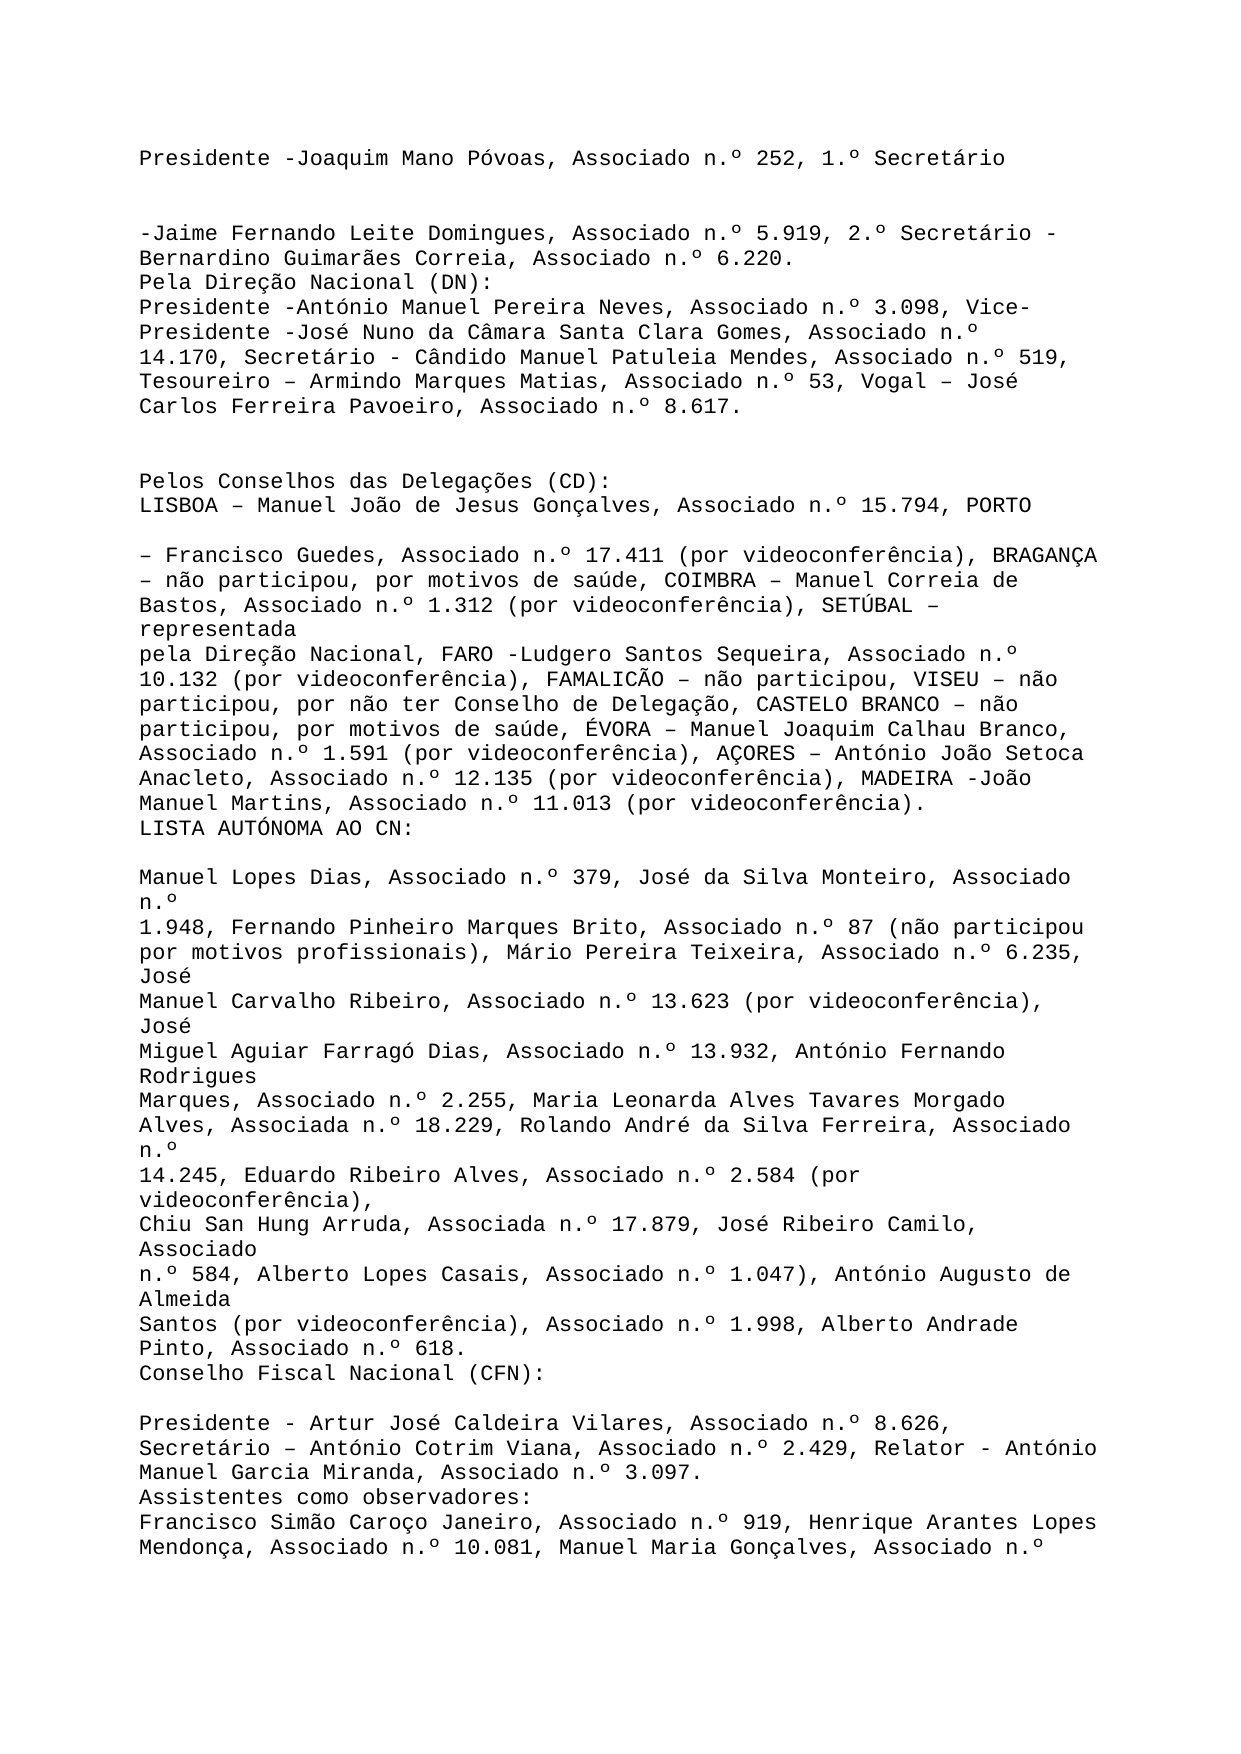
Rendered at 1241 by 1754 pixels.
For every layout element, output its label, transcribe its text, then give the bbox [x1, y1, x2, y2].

text 14.245, Eduardo Ribeiro Alves, Associado n.º 2.584 (por videoconferência), [139, 1164, 1101, 1214]
text -Jaime Fernando Leite Domingues, Associado n.º 5.919, 2.º Secretário - [139, 222, 1101, 247]
text Marques, Associado n.º 2.255, Maria Leonarda Alves Tavares Morgado [139, 1090, 1101, 1114]
text LISBOA – Manuel João de Jesus Gonçalves, Associado n.º 15.794, PORTO [139, 495, 1101, 519]
text Santos (por videoconferência), Associado n.º 1.998, Alberto Andrade [139, 1313, 1101, 1338]
text Associado n.º 1.591 (por videoconferência), AÇORES – António João Setoca [139, 743, 1101, 767]
text participou, por não ter Conselho de Delegação, CASTELO BRANCO – não [139, 693, 1101, 718]
text Anacleto, Associado n.º 12.135 (por videoconferência), MADEIRA -João [139, 767, 1101, 792]
text Manuel Martins, Associado n.º 11.013 (por videoconferência). [139, 792, 1101, 817]
text Carlos Ferreira Pavoeiro, Associado n.º 8.617. [139, 396, 1101, 420]
text Miguel Aguiar Farragó Dias, Associado n.º 13.932, António Fernando Rodrigues [139, 1040, 1101, 1090]
text Manuel Lopes Dias, Associado n.º 379, José da Silva Monteiro, Associado n.º [139, 867, 1101, 916]
text Manuel Carvalho Ribeiro, Associado n.º 13.623 (por videoconferência), José [139, 991, 1101, 1040]
text Conselho Fiscal Nacional (CFN): [139, 1362, 1101, 1387]
text Presidente -José Nuno da Câmara Santa Clara Gomes, Associado n.º [139, 321, 1101, 346]
text Manuel Garcia Miranda, Associado n.º 3.097. [139, 1462, 1101, 1486]
text n.º 584, Alberto Lopes Casais, Associado n.º 1.047), António Augusto de Almeida [139, 1263, 1101, 1313]
text Presidente -António Manuel Pereira Neves, Associado n.º 3.098, Vice- [139, 296, 1101, 321]
text Presidente -Joaquim Mano Póvoas, Associado n.º 252, 1.º Secretário [139, 148, 1101, 172]
text Pela Direção Nacional (DN): [139, 272, 1101, 296]
text Alves, Associada n.º 18.229, Rolando André da Silva Ferreira, Associado n.º [139, 1114, 1101, 1164]
text Tesoureiro – Armindo Marques Matias, Associado n.º 53, Vogal – José [139, 371, 1101, 396]
text Francisco Simão Caroço Janeiro, Associado n.º 919, Henrique Arantes Lopes [139, 1511, 1101, 1536]
text 1.948, Fernando Pinheiro Marques Brito, Associado n.º 87 (não participou [139, 916, 1101, 941]
text Assistentes como observadores: [139, 1486, 1101, 1511]
text Bernardino Guimarães Correia, Associado n.º 6.220. [139, 247, 1101, 272]
text por motivos profissionais), Mário Pereira Teixeira, Associado n.º 6.235, José [139, 941, 1101, 991]
text – Francisco Guedes, Associado n.º 17.411 (por videoconferência), BRAGANÇA [139, 544, 1101, 569]
text Mendonça, Associado n.º 10.081, Manuel Maria Gonçalves, Associado n.º [139, 1536, 1101, 1561]
text Pinto, Associado n.º 618. [139, 1338, 1101, 1362]
text participou, por motivos de saúde, ÉVORA – Manuel Joaquim Calhau Branco, [139, 718, 1101, 743]
text Chiu San Hung Arruda, Associada n.º 17.879, José Ribeiro Camilo, Associado [139, 1214, 1101, 1263]
text – não participou, por motivos de saúde, COIMBRA – Manuel Correia de [139, 569, 1101, 594]
text 10.132 (por videoconferência), FAMALICÃO – não participou, VISEU – não [139, 668, 1101, 693]
text Pelos Conselhos das Delegações (CD): [139, 470, 1101, 495]
text LISTA AUTÓNOMA AO CN: [139, 817, 1101, 842]
text pela Direção Nacional, FARO -Ludgero Santos Sequeira, Associado n.º [139, 643, 1101, 668]
text 14.170, Secretário - Cândido Manuel Patuleia Mendes, Associado n.º 519, [139, 346, 1101, 371]
text Presidente - Artur José Caldeira Vilares, Associado n.º 8.626, [139, 1412, 1101, 1437]
text Secretário – António Cotrim Viana, Associado n.º 2.429, Relator - António [139, 1437, 1101, 1462]
text Bastos, Associado n.º 1.312 (por videoconferência), SETÚBAL – representada [139, 594, 1101, 643]
